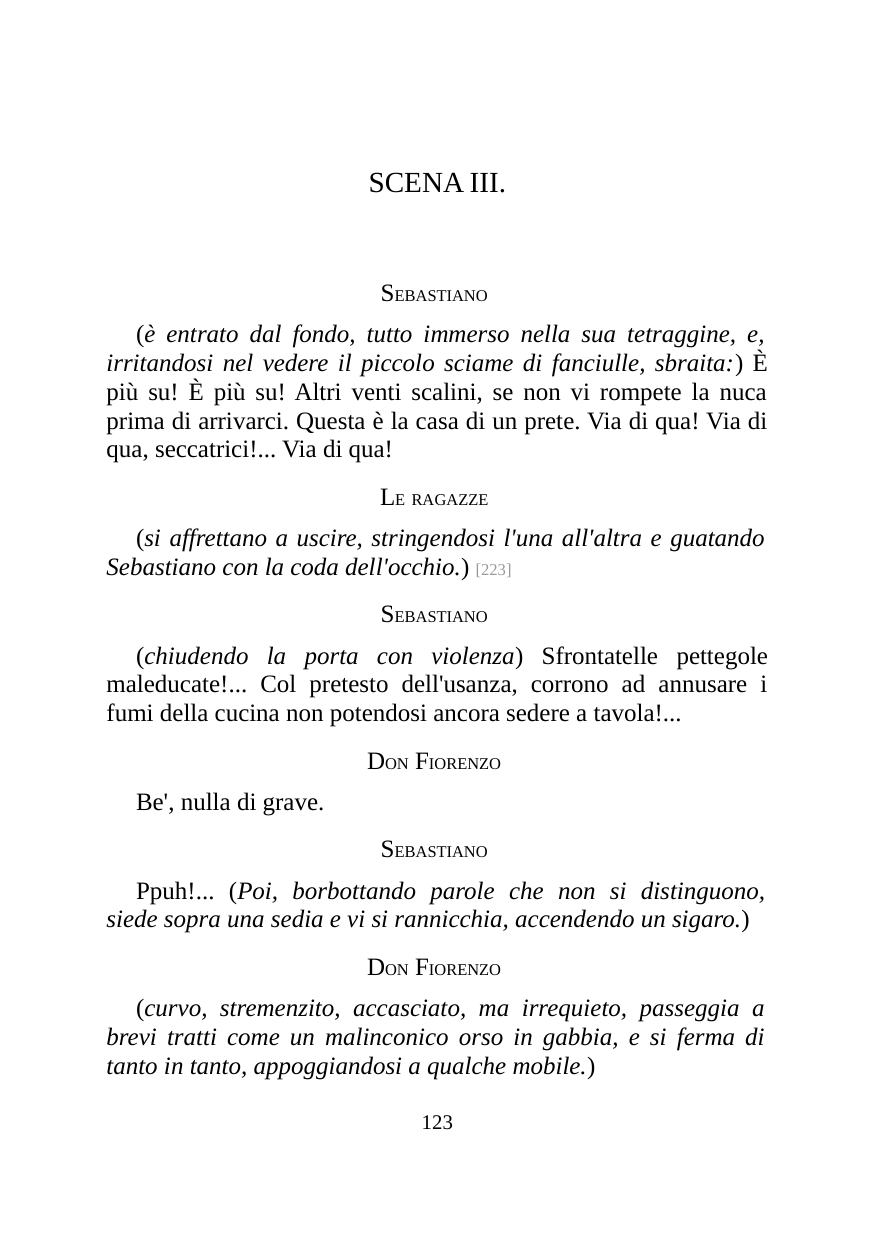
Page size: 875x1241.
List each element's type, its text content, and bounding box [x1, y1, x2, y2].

text Sebastiano [106, 599, 768, 628]
text Sebastiano [106, 278, 768, 307]
text Le ragazze [106, 482, 768, 511]
subtitle SCENA III. [106, 165, 768, 199]
text Don Fiorenzo [106, 746, 768, 774]
text (si affrettano a uscire, stringendosi l'una all'altra e guatando Sebastiano con la coda dell'occhio.) [223] [106, 523, 768, 581]
text Sebastiano [106, 834, 768, 863]
text (curvo, stremenzito, accasciato, ma irrequieto, passeggia a brevi tratti come un malinconico orso in gabbia, e si ferma di tanto in tanto, appoggiandosi a qualche mobile.) [106, 993, 768, 1079]
text Ppuh!... (Poi, borbottando parole che non si distinguono, siede sopra una sedia e vi si rannicchia, accendendo un sigaro.) [106, 876, 768, 933]
text (chiudendo la porta con violenza) Sfrontatelle pettegole maleducate!... Col pretesto dell'usanza, corrono ad annusare i fumi della cucina non potendosi ancora sedere a tavola!... [106, 641, 768, 727]
text Don Fiorenzo [106, 952, 768, 981]
text Be', nulla di grave. [106, 787, 768, 816]
text (è entrato dal fondo, tutto immerso nella sua tetraggine, e, irritandosi nel vedere il piccolo sciame di fanciulle, sbraita:) È più su! È più su! Altri venti scalini, se non vi rompete la nuca prima di arrivarci. Questa è la casa di un prete. Via di qua! Via di qua, seccatrici!... Via di qua! [106, 319, 768, 463]
